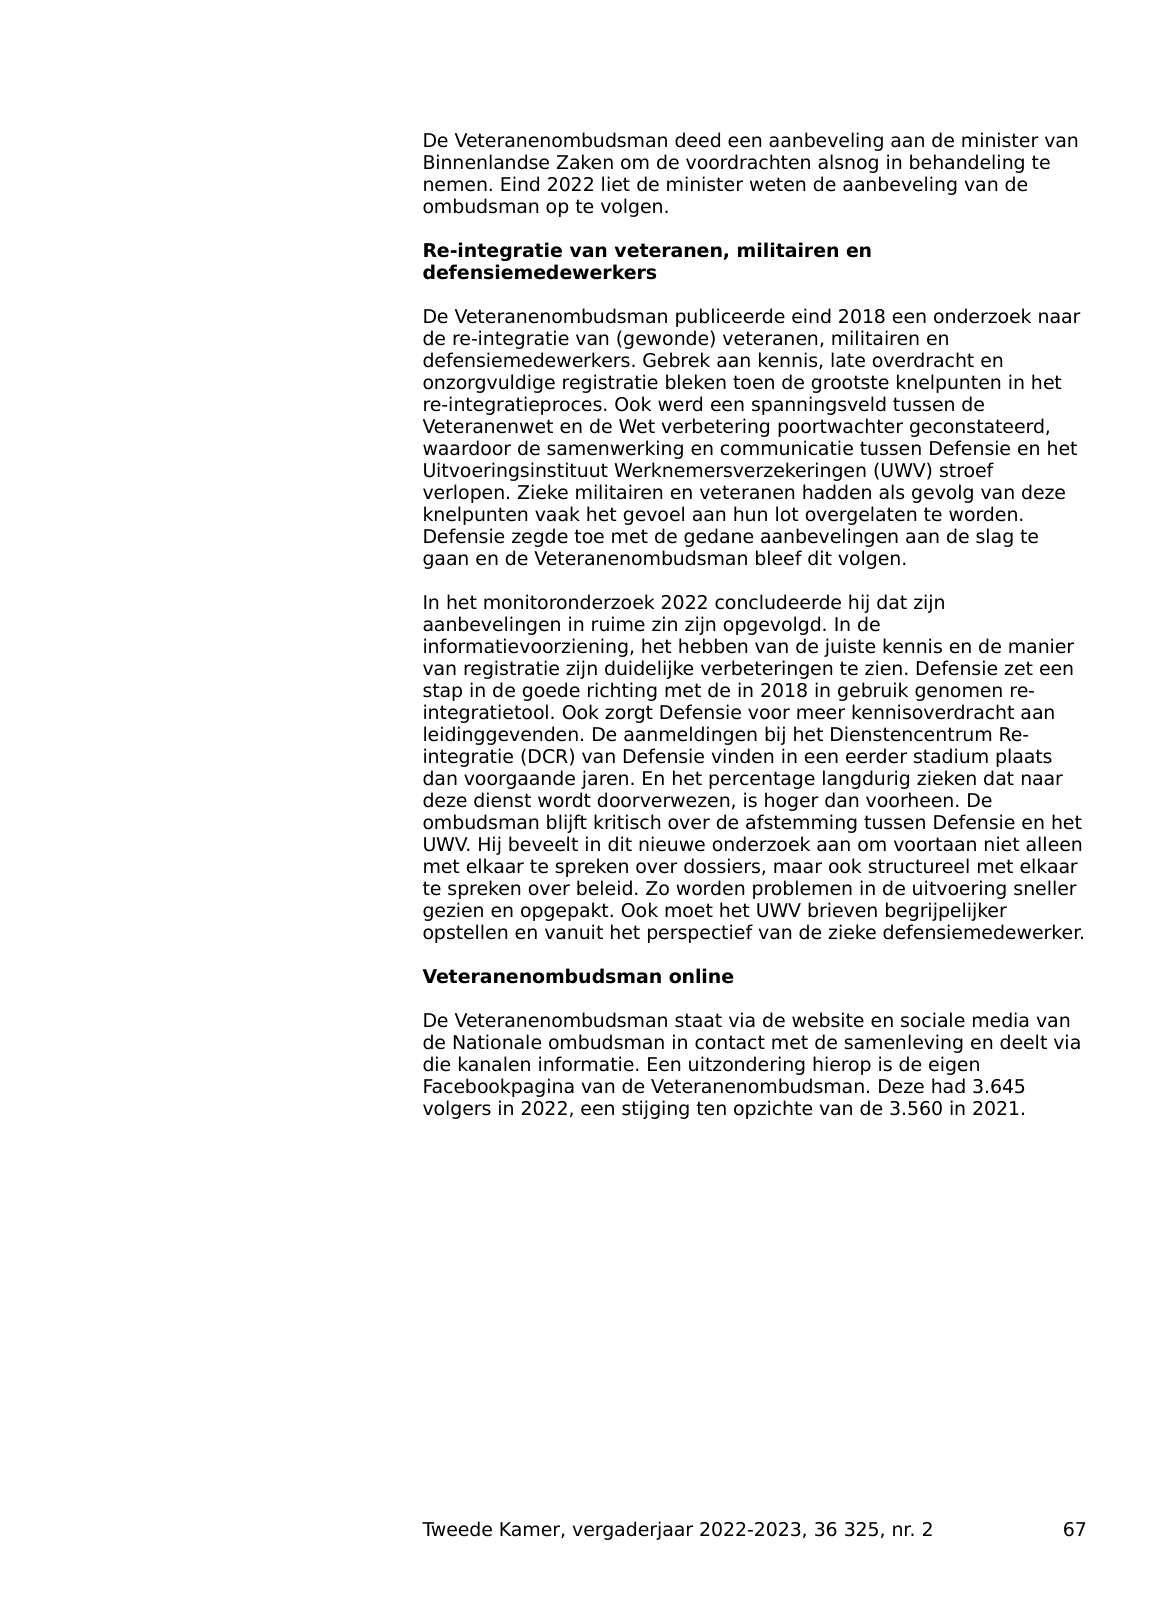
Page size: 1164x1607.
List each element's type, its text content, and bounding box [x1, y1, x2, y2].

text De Veteranenombudsman publiceerde eind 2018 een onderzoek naar de re-integratie van (gewonde) veteranen, militairen en defensiemedewerkers. Gebrek aan kennis, late overdracht en onzorgvuldige registratie bleken toen de grootste knelpunten in het re-integratieproces. Ook werd een spanningsveld tussen de Veteranenwet en de Wet verbetering poortwachter geconstateerd, waardoor de samenwerking en communicatie tussen Defensie en het Uitvoeringsinstituut Werknemersverzekeringen (UWV) stroef verlopen. Zieke militairen en veteranen hadden als gevolg van deze knelpunten vaak het gevoel aan hun lot overgelaten te worden. Defensie zegde toe met de gedane aanbevelingen aan de slag te gaan en de Veteranenombudsman bleef dit volgen. [422, 306, 1087, 570]
text In het monitoronderzoek 2022 concludeerde hij dat zijn aanbevelingen in ruime zin zijn opgevolgd. In de informatievoorziening, het hebben van de juiste kennis en de manier van registratie zijn duidelijke verbeteringen te zien. Defensie zet een stap in de goede richting met de in 2018 in gebruik genomen re-integratietool. Ook zorgt Defensie voor meer kennisoverdracht aan leidinggevenden. De aanmeldingen bij het Dienstencentrum Re-integratie (DCR) van Defensie vinden in een eerder stadium plaats dan voorgaande jaren. En het percentage langdurig zieken dat naar deze dienst wordt doorverwezen, is hoger dan voorheen. De ombudsman blijft kritisch over de afstemming tussen Defensie en het UWV. Hij beveelt in dit nieuwe onderzoek aan om voortaan niet alleen met elkaar te spreken over dossiers, maar ook structureel met elkaar te spreken over beleid. Zo worden problemen in de uitvoering sneller gezien en opgepakt. Ook moet het UWV brieven begrijpelijker opstellen en vanuit het perspectief van de zieke defensiemedewerker. [422, 592, 1087, 944]
subtitle Re-integratie van veteranen, militairen en defensiemedewerkers [422, 240, 1087, 284]
text De Veteranenombudsman deed een aanbeveling aan de minister van Binnenlandse Zaken om de voordrachten alsnog in behandeling te nemen. Eind 2022 liet de minister weten de aanbeveling van de ombudsman op te volgen. [422, 130, 1087, 218]
text De Veteranenombudsman staat via de website en sociale media van de Nationale ombudsman in contact met de samenleving en deelt via die kanalen informatie. Een uitzondering hierop is de eigen Facebookpagina van de Veteranenombudsman. Deze had 3.645 volgers in 2022, een stijging ten opzichte van de 3.560 in 2021. [422, 1010, 1087, 1120]
subtitle Veteranenombudsman online [422, 966, 1087, 988]
